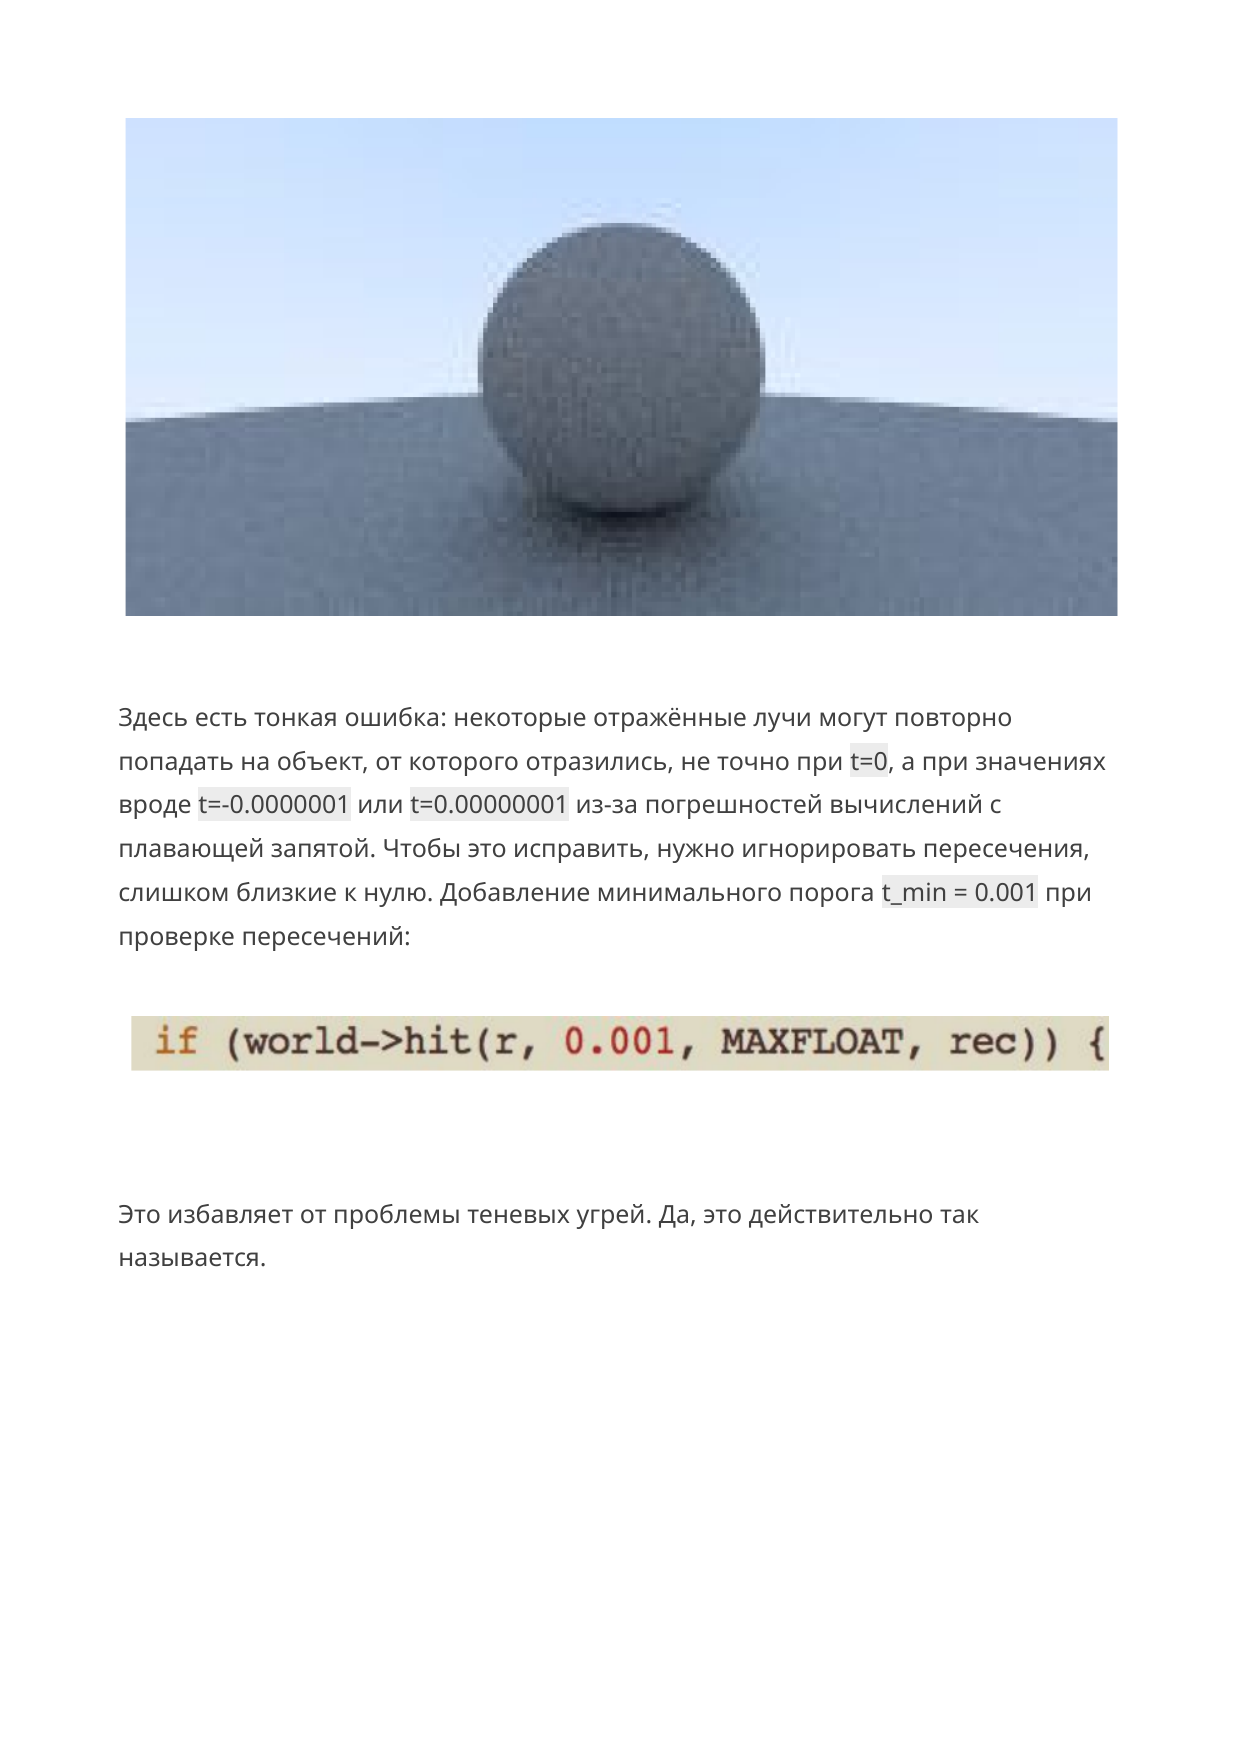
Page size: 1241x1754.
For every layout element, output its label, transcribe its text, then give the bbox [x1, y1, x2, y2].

picture [118, 118, 1123, 616]
picture [131, 1016, 1109, 1072]
text Здесь есть тонкая ошибка: некоторые отражённые лучи могут повторно попадать на объект, от которого отразились, не точно при t=0, а при значениях вроде t=-0.0000001 или t=0.00000001 из-за погрешностей вычислений с плавающей запятой. Чтобы это исправить, нужно игнорировать пересечения, слишком близкие к нулю. Добавление минимального порога t_min = 0.001 при проверке пересечений: [118, 690, 1122, 996]
text Это избавляет от проблемы теневых угрей. Да, это действительно так называется. [118, 1187, 1122, 1274]
